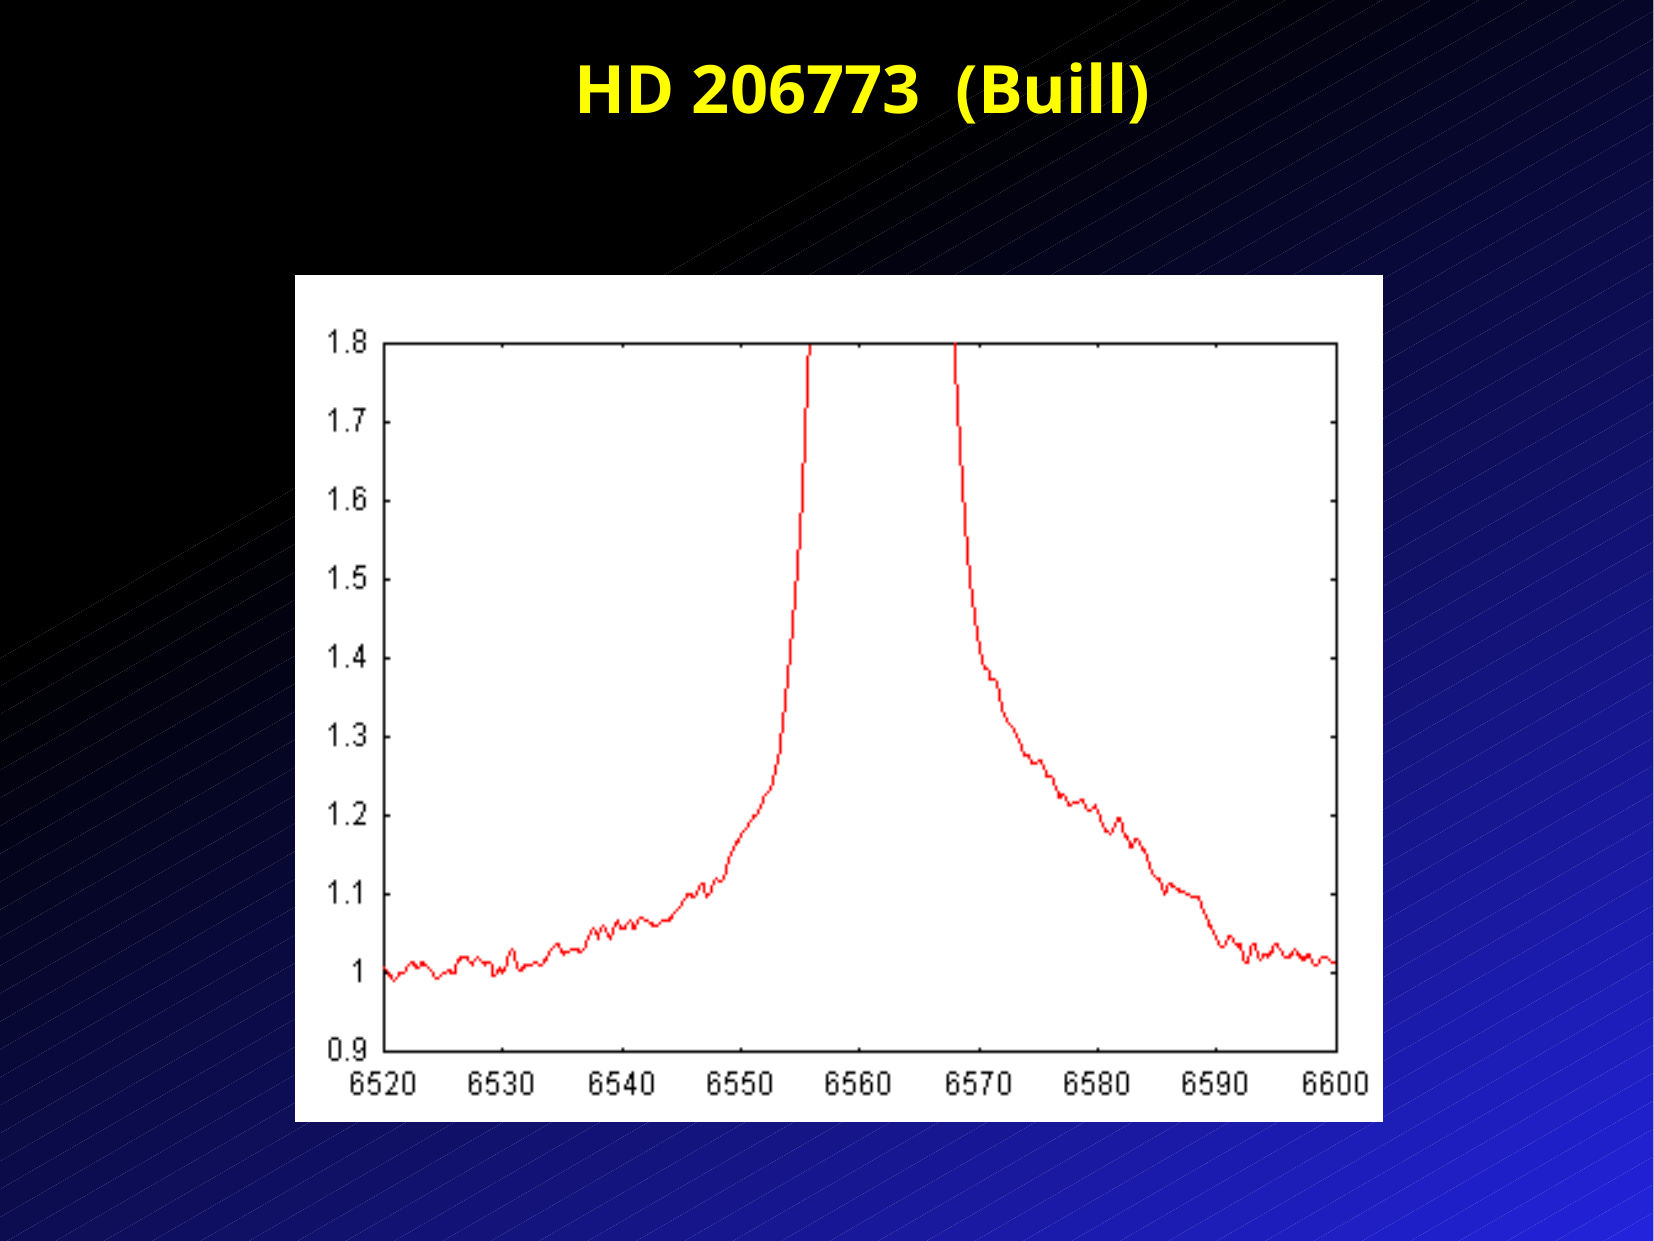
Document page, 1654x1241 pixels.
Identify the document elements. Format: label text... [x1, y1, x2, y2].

title HD 206773 (Buill) [118, 27, 1607, 148]
picture [295, 275, 1383, 1123]
